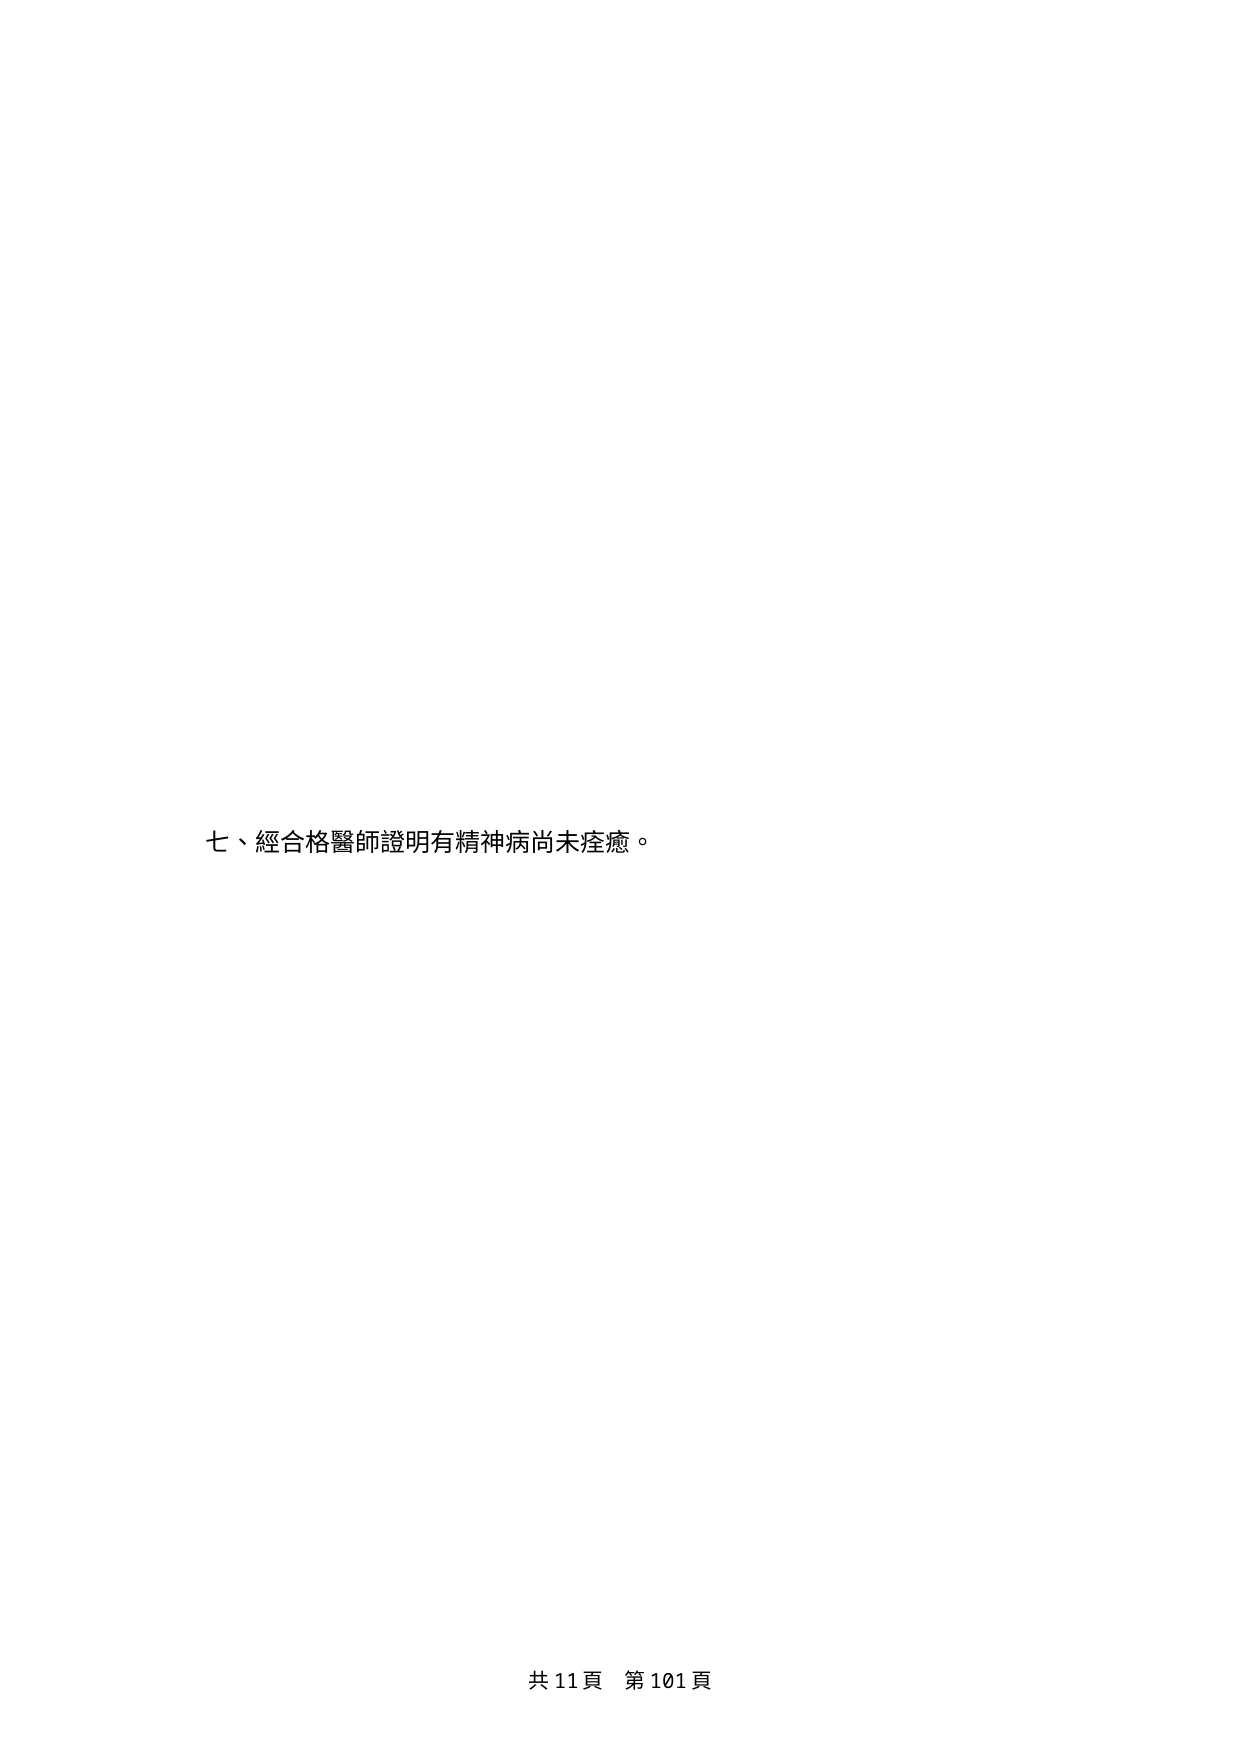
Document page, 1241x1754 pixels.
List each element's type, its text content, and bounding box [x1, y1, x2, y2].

text 七、經合格醫師證明有精神病尚未痊癒。 [118, 799, 1122, 862]
